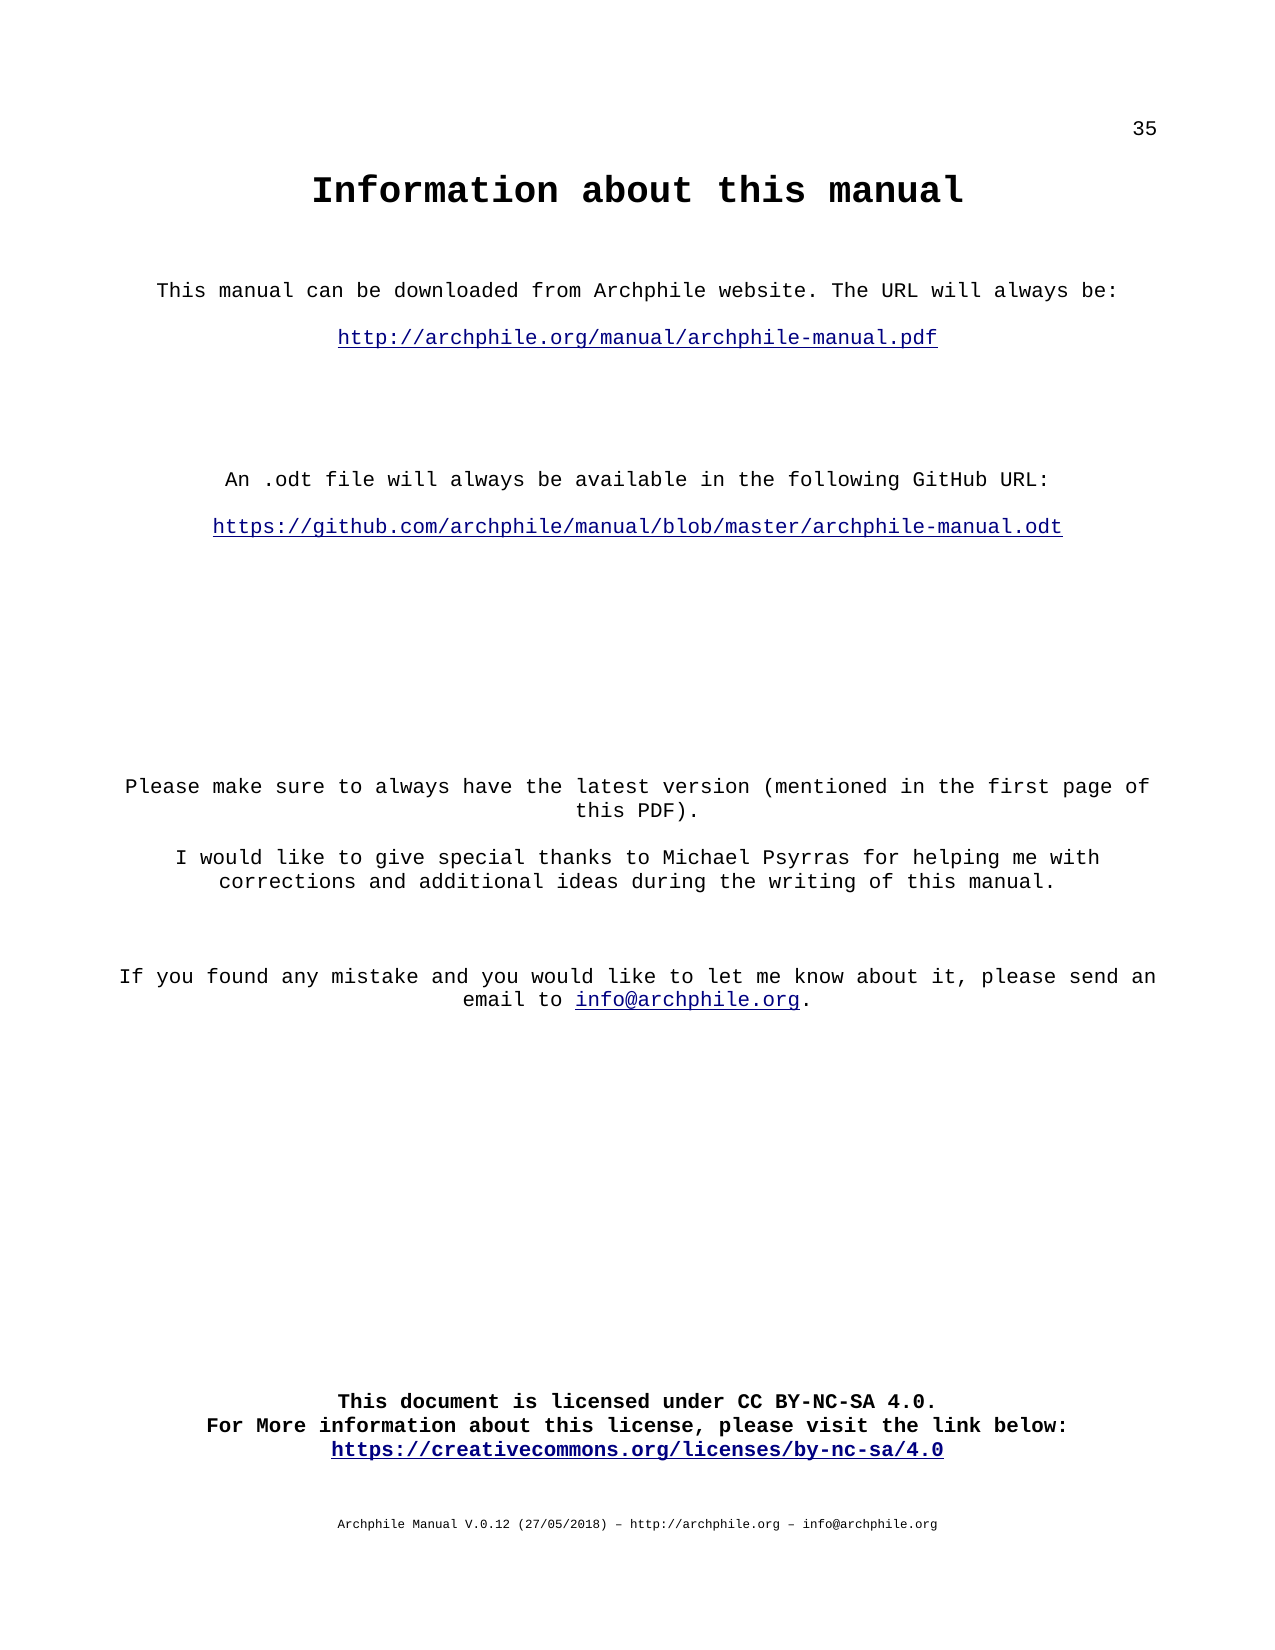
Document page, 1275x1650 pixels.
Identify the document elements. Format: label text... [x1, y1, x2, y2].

text http://archphile.org/manual/archphile-manual.pdf [118, 327, 1157, 351]
text If you found any mistake and you would like to let me know about it, please send an email to info@archphile.org. [118, 966, 1157, 1013]
text https://github.com/archphile/manual/blob/master/archphile-manual.odt [118, 516, 1157, 540]
text I would like to give special thanks to Michael Psyrras for helping me with corrections and additional ideas during the writing of this manual. [118, 847, 1157, 895]
text For More information about this license, please visit the link below: [118, 1415, 1157, 1438]
text An .odt file will always be available in the following GitHub URL: [118, 469, 1157, 493]
text https://creativecommons.org/licenses/by-nc-sa/4.0 [118, 1438, 1157, 1462]
text Please make sure to always have the latest version (mentioned in the first page of this PDF). [118, 776, 1157, 824]
text This manual can be downloaded from Archphile website. The URL will always be: [118, 280, 1157, 303]
text This document is licensed under CC BY-NC-SA 4.0. [118, 1391, 1157, 1415]
text Information about this manual [118, 171, 1157, 214]
